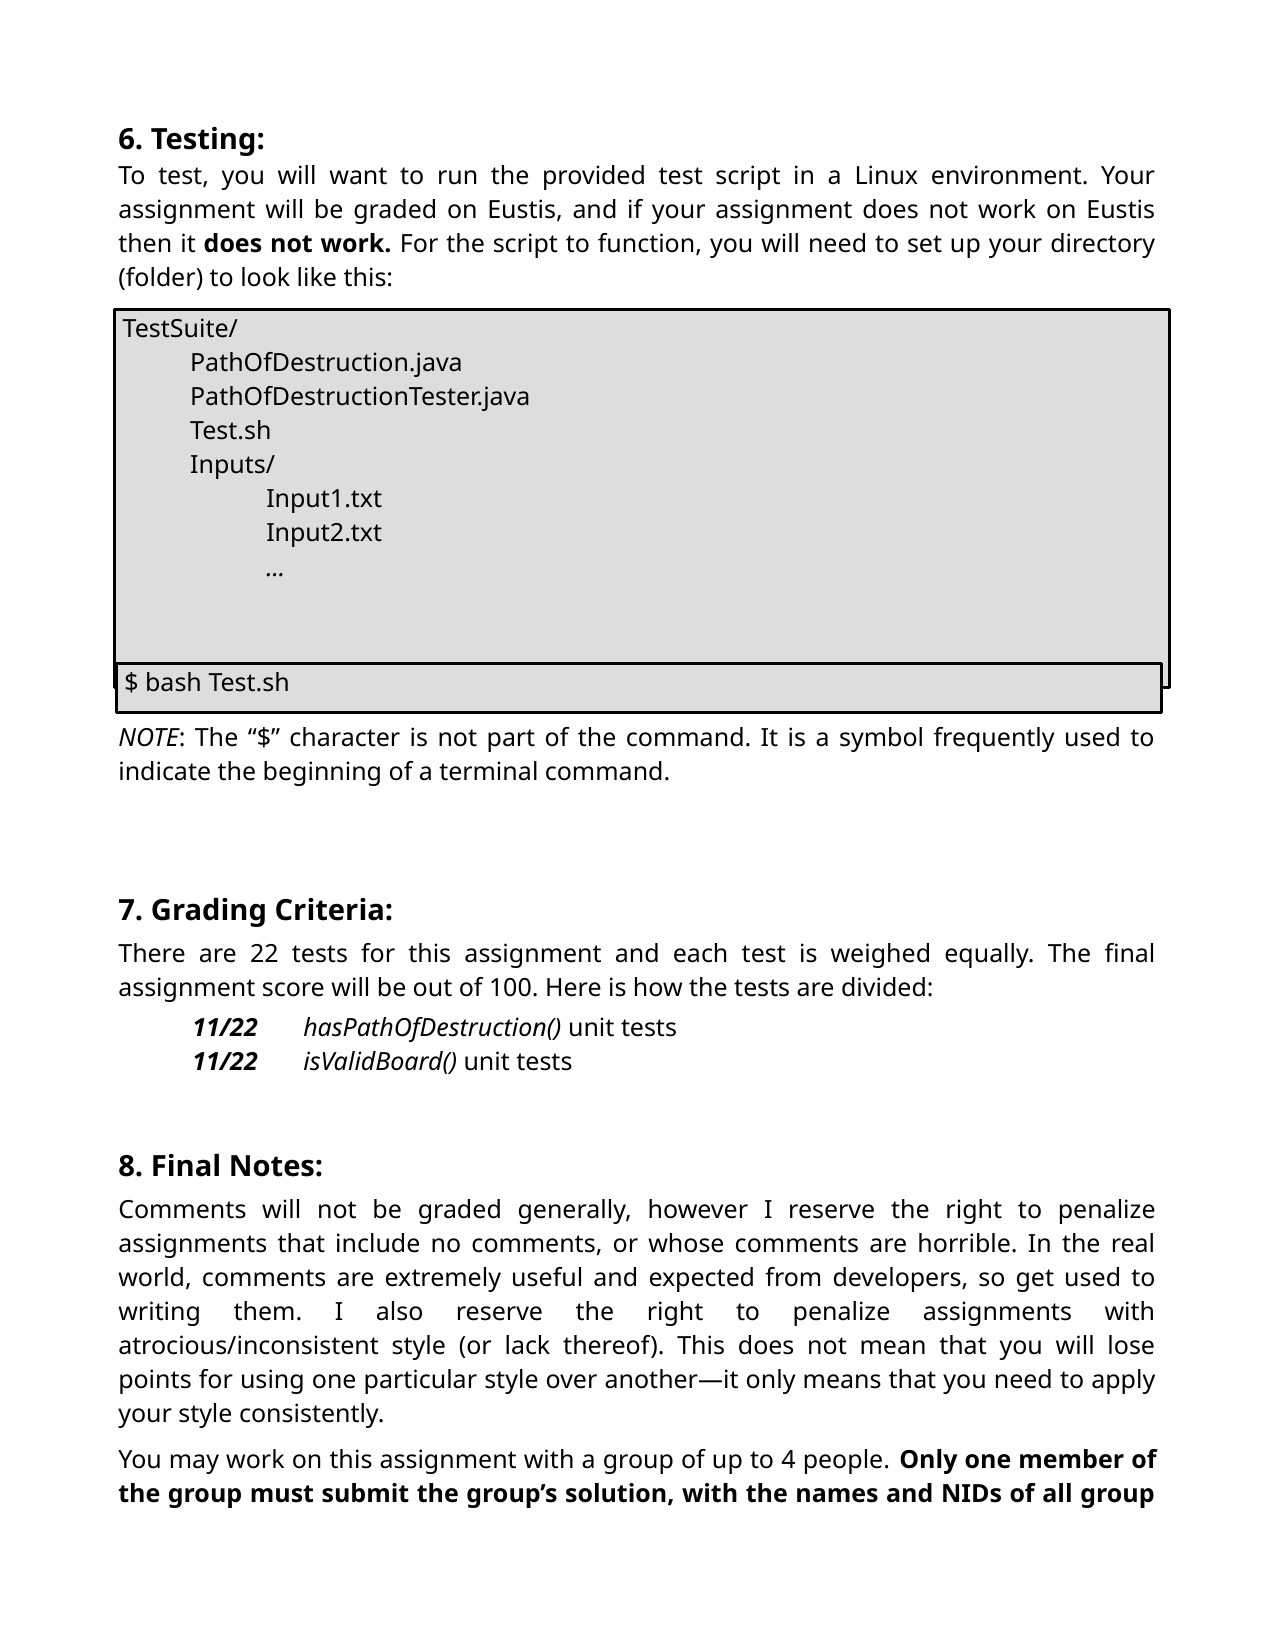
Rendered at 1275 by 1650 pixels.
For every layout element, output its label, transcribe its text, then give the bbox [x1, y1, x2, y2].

text To test, you will want to run the provided test script in a Linux environment. Your assignment will be graded on Eustis, and if your assignment does not work on Eustis then it does not work. For the script to function, you will need to set up your directory (folder) to look like this: [118, 158, 1157, 294]
text 6. Testing: [118, 118, 1157, 158]
text 7. Grading Criteria: [118, 890, 1157, 929]
text 11/22 isValidBoard() unit tests [118, 1043, 1157, 1077]
text 11/22 hasPathOfDestruction() unit tests [118, 1009, 1157, 1043]
text 8. Final Notes: [118, 1146, 1157, 1185]
text NOTE: The “$” character is not part of the command. It is a symbol frequently used to indicate the beginning of a terminal command. [118, 719, 1157, 787]
text There are 22 tests for this assignment and each test is weighed equally. The final assignment score will be out of 100. Here is how the tests are divided: [118, 935, 1157, 1003]
text Comments will not be graded generally, however I reserve the right to penalize assignments that include no comments, or whose comments are horrible. In the real world, comments are extremely useful and expected from developers, so get used to writing them. I also reserve the right to penalize assignments with atrocious/inconsistent style (or lack thereof). This does not mean that you will lose points for using one particular style over another—it only means that you need to apply your style consistently. [118, 1191, 1157, 1430]
text You may work on this assignment with a group of up to 4 people. Only one member of the group must submit the group’s solution, with the names and NIDs of all group [118, 1442, 1157, 1510]
